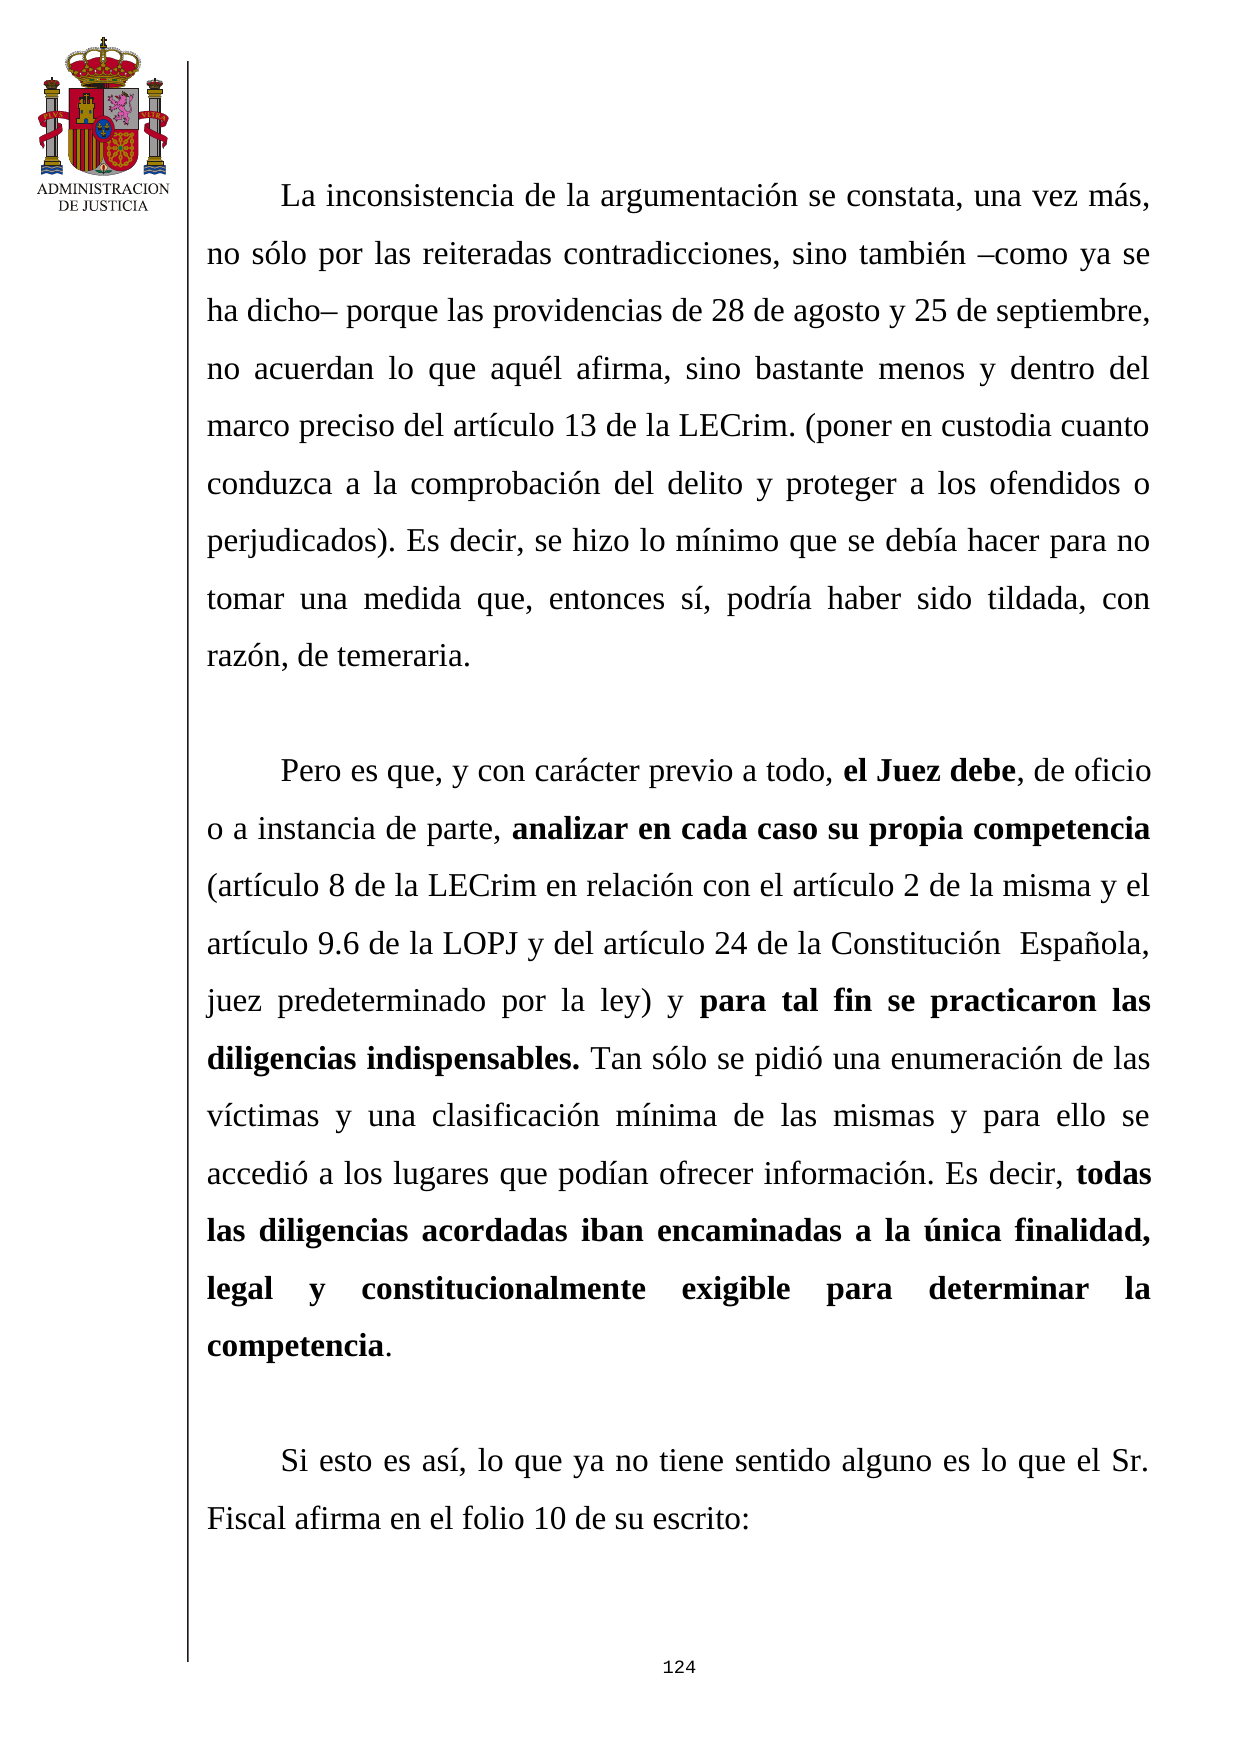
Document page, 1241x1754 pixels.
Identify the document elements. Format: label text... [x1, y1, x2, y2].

text Pero es que, y con carácter previo a todo, el Juez debe, de oficio o a instancia de parte, analizar en cada caso su propia competencia (artículo 8 de la LECrim en relación con el artículo 2 de la misma y el artículo 9.6 de la LOPJ y del artículo 24 de la Constitución Española, juez predeterminado por la ley) y para tal fin se practicaron las diligencias indispensables. Tan sólo se pidió una enumeración de las víctimas y una clasificación mínima de las mismas y para ello se accedió a los lugares que podían ofrecer información. Es decir, todas las diligencias acordadas iban encaminadas a la única finalidad, legal y constitucionalmente exigible para determinar la competencia. [207, 751, 1152, 1364]
text Si esto es así, lo que ya no tiene sentido alguno es lo que el Sr. Fiscal afirma en el folio 10 de su escrito: [207, 1441, 1152, 1536]
text La inconsistencia de la argumentación se constata, una vez más, no sólo por las reiteradas contradicciones, sino también –como ya se ha dicho– porque las providencias de 28 de agosto y 25 de septiembre, no acuerdan lo que aquél afirma, sino bastante menos y dentro del marco preciso del artículo 13 de la LECrim. (poner en custodia cuanto conduzca a la comprobación del delito y proteger a los ofendidos o perjudicados). Es decir, se hizo lo mínimo que se debía hacer para no tomar una medida que, entonces sí, podría haber sido tildada, con razón, de temeraria. [207, 176, 1152, 674]
